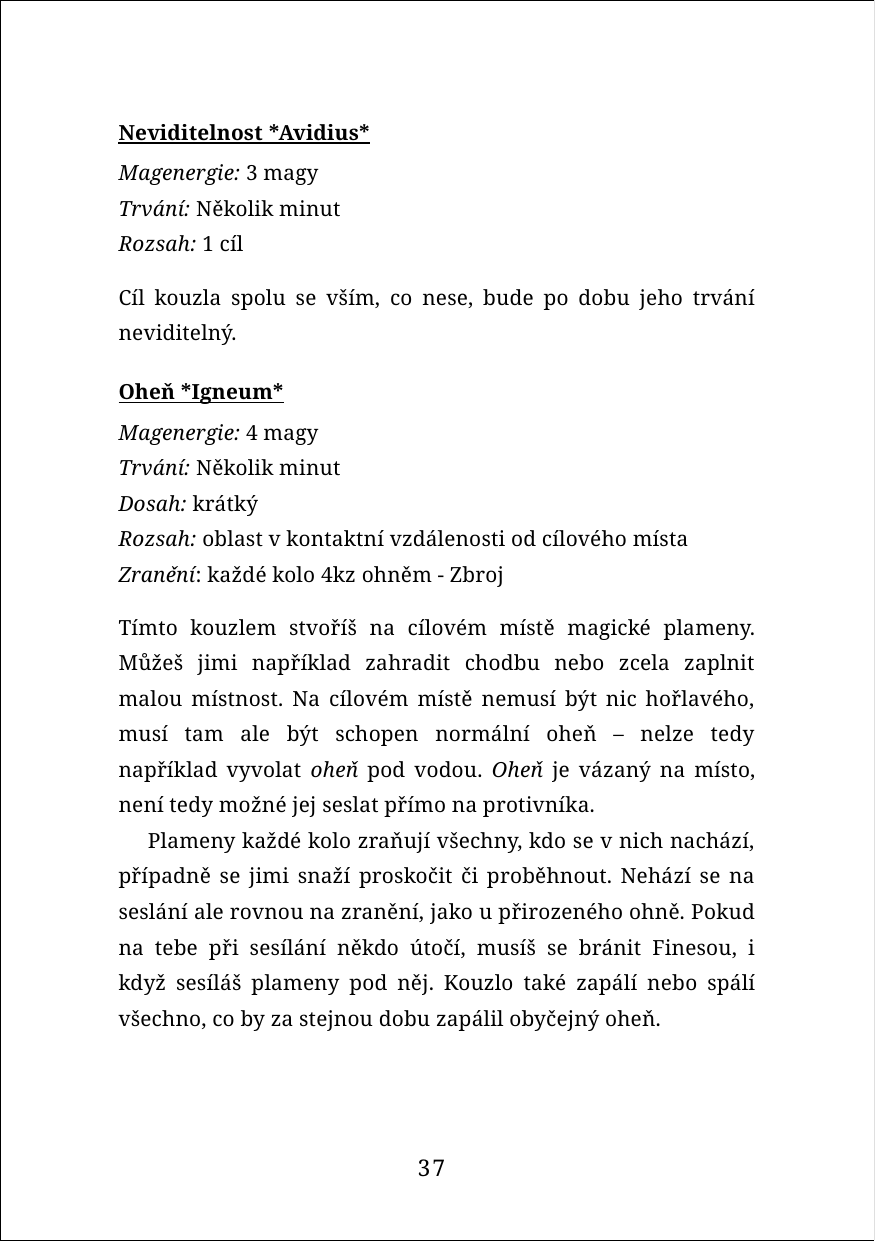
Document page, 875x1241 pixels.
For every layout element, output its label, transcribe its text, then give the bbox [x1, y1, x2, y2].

text Tímto kouzlem stvoříš na cílovém místě magické plameny. Můžeš jimi například zahradit chodbu nebo zcela zaplnit malou místnost. Na cílovém místě nemusí být nic hořlavého, musí tam ale být schopen normální oheň – nelze tedy například vyvolat oheň pod vodou. Oheň je vázaný na místo, není tedy možné jej seslat přímo na protivníka. Plameny každé kolo zraňují všechny, kdo se v nich nachází, případně se jimi snaží proskočit či proběhnout. Nehází se na seslání ale rovnou na zranění, jako u přirozeného ohně. Pokud na tebe při sesílání někdo útočí, musíš se bránit Finesou, i když sesíláš plameny pod něj. Kouzlo také zapálí nebo spálí všechno, co by za stejnou dobu zapálil obyčejný oheň. [118, 613, 756, 1032]
subtitle Neviditelnost *Avidius* [118, 118, 756, 147]
text Magenergie: 4 magy Trvání: Několik minut Dosah: krátký Rozsah: oblast v kontaktní vzdálenosti od cílového místa Zranění: každé kolo 4kz ohněm - Zbroj [118, 418, 756, 588]
subtitle Oheň *Igneum* [118, 377, 756, 406]
text Cíl kouzla spolu se vším, co nese, bude po dobu jeho trvání neviditelný. [118, 283, 756, 347]
text Magenergie: 3 magy Trvání: Několik minut Rozsah: 1 cíl [118, 158, 756, 258]
